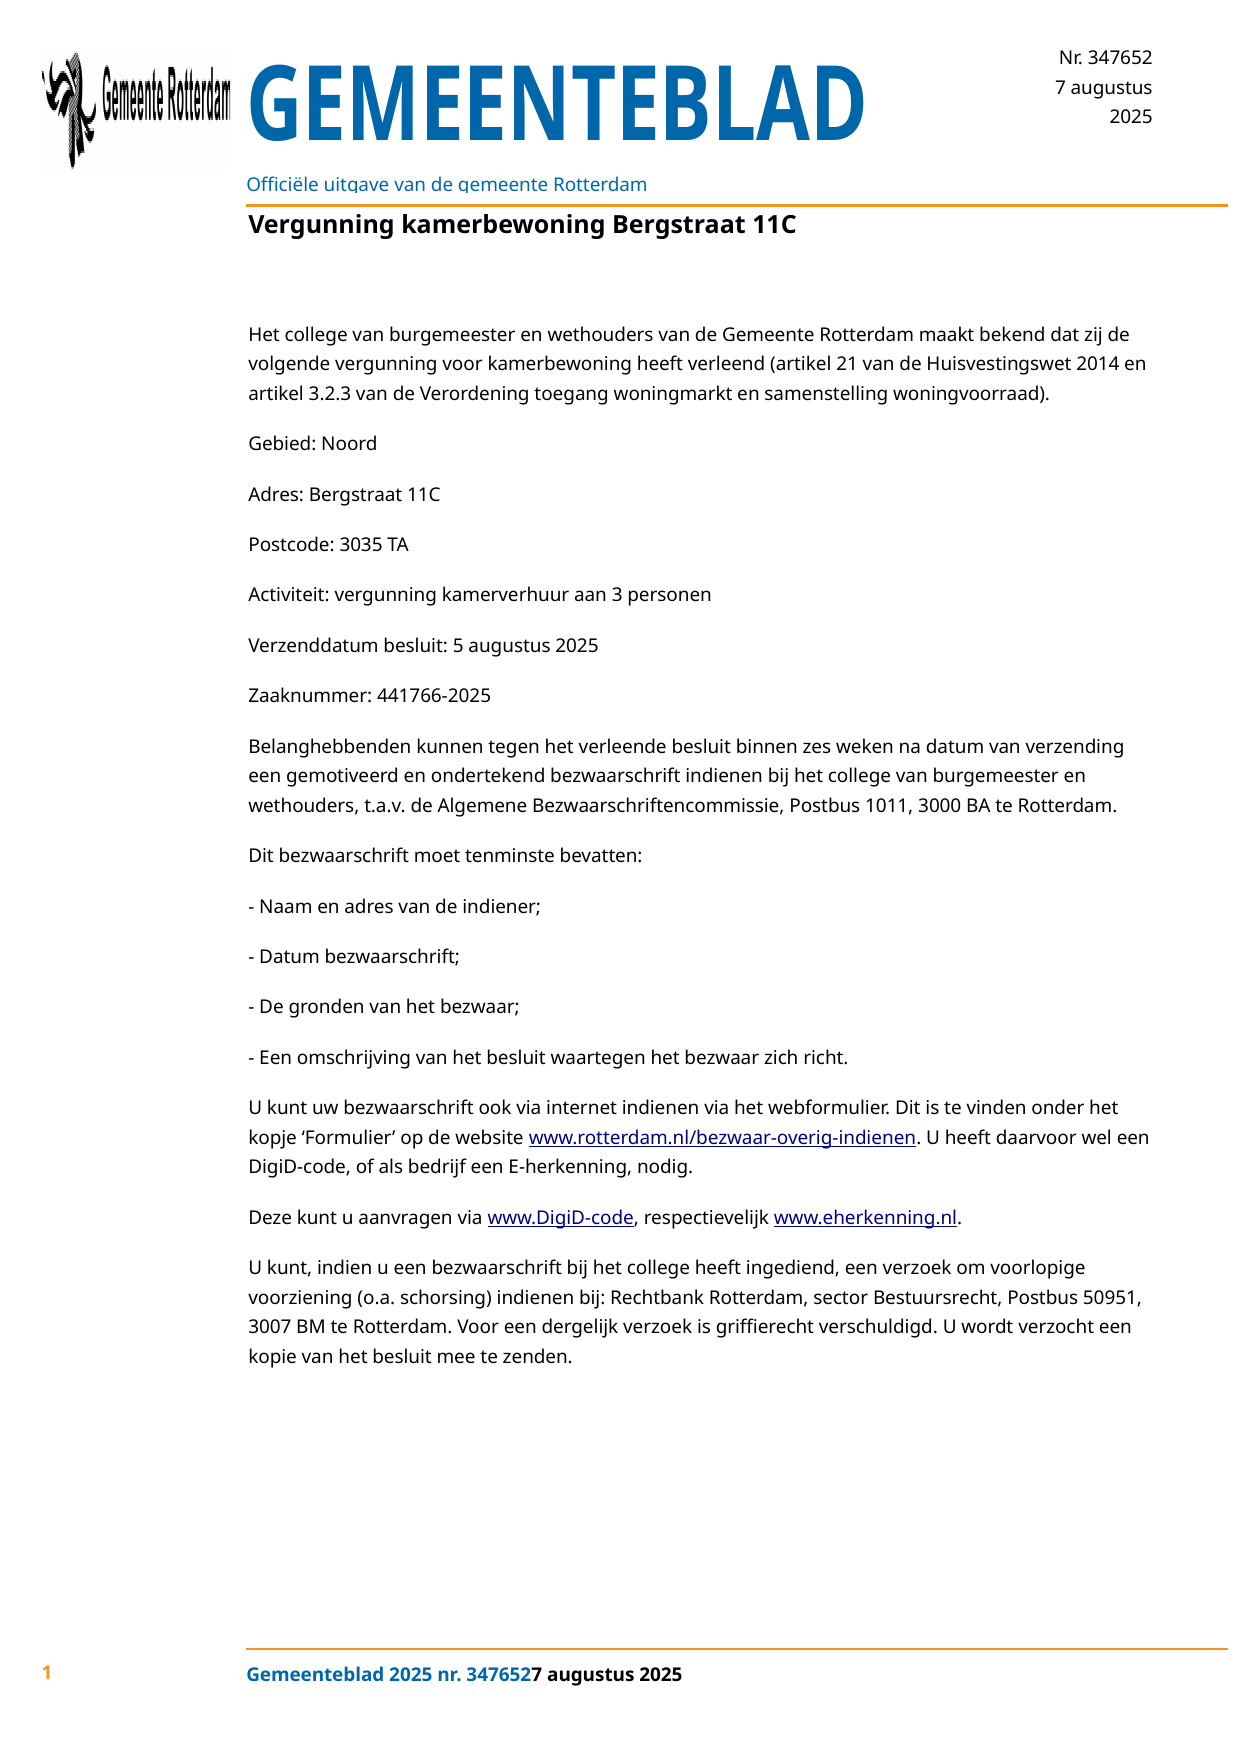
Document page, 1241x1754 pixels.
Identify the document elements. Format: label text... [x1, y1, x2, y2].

text Deze kunt u aanvragen via www.DigiD-code, respectievelijk www.eherkenning.nl. [248, 1204, 1152, 1230]
text Verzenddatum besluit: 5 augustus 2025 [248, 632, 1152, 658]
text U kunt uw bezwaarschrift ook via internet indienen via het webformulier. Dit is te vinden onder het kopje ‘Formulier’ op de website www.rotterdam.nl/bezwaar-overig-indienen. U heeft daarvoor wel een DigiD-code, of als bedrijf een E-herkenning, nodig. [248, 1094, 1152, 1179]
text Het college van burgemeester en wethouders van de Gemeente Rotterdam maakt bekend dat zij de volgende vergunning voor kamerbewoning heeft verleend (artikel 21 van de Huisvestingswet 2014 en artikel 3.2.3 van de Verordening toegang woningmarkt en samenstelling woningvoorraad). [248, 321, 1152, 406]
text - De gronden van het bezwaar; [248, 994, 1152, 1019]
text - Naam en adres van de indiener; [248, 893, 1152, 918]
text Activiteit: vergunning kamerverhuur aan 3 personen [248, 582, 1152, 607]
text Zaaknummer: 441766-2025 [248, 682, 1152, 708]
text - Een omschrijving van het besluit waartegen het bezwaar zich richt. [248, 1044, 1152, 1070]
text - Datum bezwaarschrift; [248, 943, 1152, 969]
text Dit bezwaarschrift moet tenminste bevatten: [248, 842, 1152, 868]
text Belanghebbenden kunnen tegen het verleende besluit binnen zes weken na datum van verzending een gemotiveerd en ondertekend bezwaarschrift indienen bij het college van burgemeester en wethouders, t.a.v. de Algemene Bezwaarschriftencommissie, Postbus 1011, 3000 BA te Rotterdam. [248, 733, 1152, 818]
picture [41, 47, 231, 172]
text Vergunning kamerbewoning Bergstraat 11C [248, 207, 1152, 241]
text Gebied: Noord [248, 430, 1152, 456]
text Adres: Bergstraat 11C [248, 481, 1152, 506]
text Postcode: 3035 TA [248, 531, 1152, 557]
text U kunt, indien u een bezwaarschrift bij het college heeft ingediend, een verzoek om voorlopige voorziening (o.a. schorsing) indienen bij: Rechtbank Rotterdam, sector Bestuursrecht, Postbus 50951, 3007 BM te Rotterdam. Voor een dergelijk verzoek is griffierecht verschuldigd. U wordt verzocht een kopie van het besluit mee te zenden. [248, 1254, 1152, 1369]
